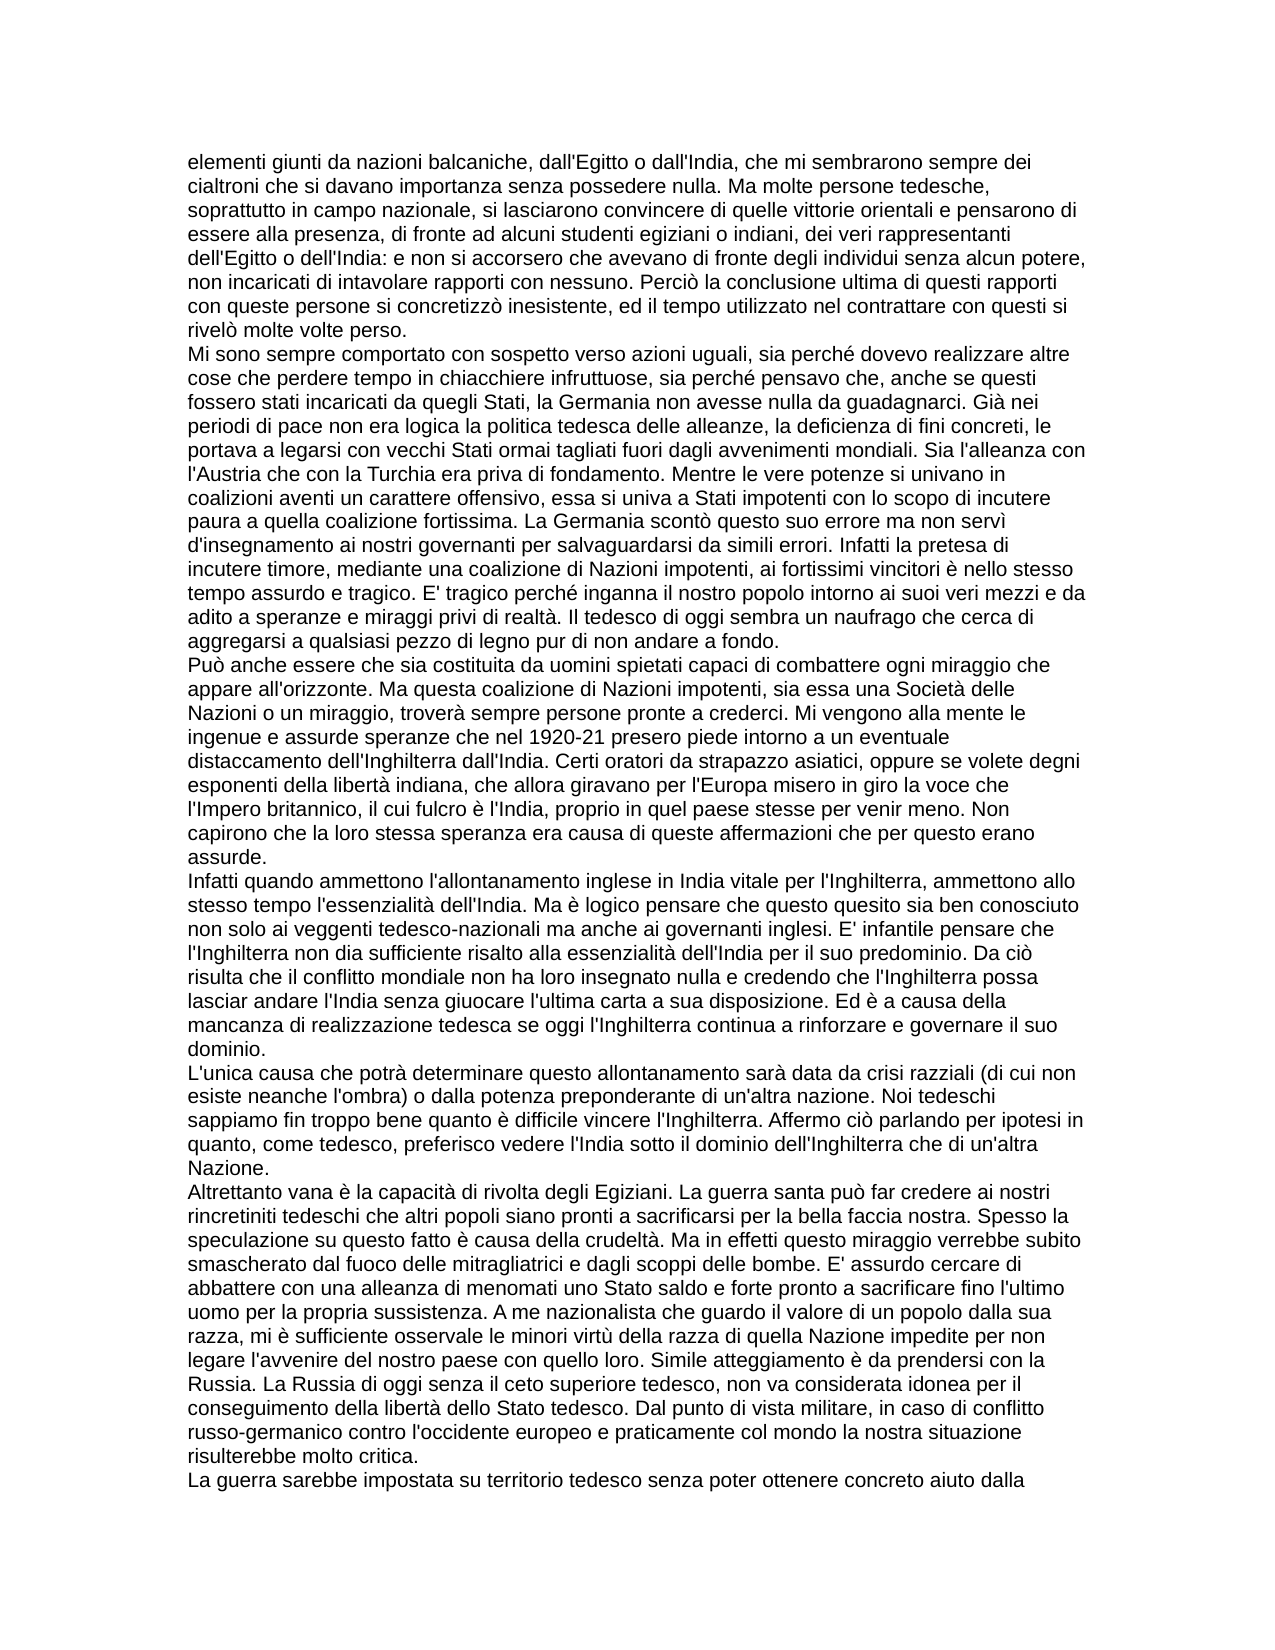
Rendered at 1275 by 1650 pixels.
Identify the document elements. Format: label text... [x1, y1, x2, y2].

text Altrettanto vana è la capacità di rivolta degli Egiziani. La guerra santa può far credere ai nostri rincretiniti tedeschi che altri popoli siano pronti a sacrificarsi per la bella faccia nostra. Spesso la speculazione su questo fatto è causa della crudeltà. Ma in effetti questo miraggio verrebbe subito smascherato dal fuoco delle mitragliatrici e dagli scoppi delle bombe. E' assurdo cercare di abbattere con una alleanza di menomati uno Stato saldo e forte pronto a sacrificare fino l'ultimo uomo per la propria sussistenza. A me nazionalista che guardo il valore di un popolo dalla sua razza, mi è sufficiente osservale le minori virtù della razza di quella Nazione impedite per non legare l'avvenire del nostro paese con quello loro. Simile atteggiamento è da prendersi con la Russia. La Russia di oggi senza il ceto superiore tedesco, non va considerata idonea per il conseguimento della libertà dello Stato tedesco. Dal punto di vista militare, in caso di conflitto russo-germanico contro l'occidente europeo e praticamente col mondo la nostra situazione risulterebbe molto critica. [187, 1180, 1087, 1468]
text La guerra sarebbe impostata su territorio tedesco senza poter ottenere concreto aiuto dalla [187, 1468, 1087, 1492]
text Infatti quando ammettono l'allontanamento inglese in India vitale per l'Inghilterra, ammettono allo stesso tempo l'essenzialità dell'India. Ma è logico pensare che questo quesito sia ben conosciuto non solo ai veggenti tedesco-nazionali ma anche ai governanti inglesi. E' infantile pensare che l'Inghilterra non dia sufficiente risalto alla essenzialità dell'India per il suo predominio. Da ciò risulta che il conflitto mondiale non ha loro insegnato nulla e credendo che l'Inghilterra possa lasciar andare l'India senza giuocare l'ultima carta a sua disposizione. Ed è a causa della mancanza di realizzazione tedesca se oggi l'Inghilterra continua a rinforzare e governare il suo dominio. [187, 869, 1087, 1060]
text elementi giunti da nazioni balcaniche, dall'Egitto o dall'India, che mi sembrarono sempre dei cialtroni che si davano importanza senza possedere nulla. Ma molte persone tedesche, soprattutto in campo nazionale, si lasciarono convincere di quelle vittorie orientali e pensarono di essere alla presenza, di fronte ad alcuni studenti egiziani o indiani, dei veri rappresentanti dell'Egitto o dell'India: e non si accorsero che avevano di fronte degli individui senza alcun potere, non incaricati di intavolare rapporti con nessuno. Perciò la conclusione ultima di questi rapporti con queste persone si concretizzò inesistente, ed il tempo utilizzato nel contrattare con questi si rivelò molte volte perso. [187, 150, 1087, 342]
text Può anche essere che sia costituita da uomini spietati capaci di combattere ogni miraggio che appare all'orizzonte. Ma questa coalizione di Nazioni impotenti, sia essa una Società delle Nazioni o un miraggio, troverà sempre persone pronte a crederci. Mi vengono alla mente le ingenue e assurde speranze che nel 1920-21 presero piede intorno a un eventuale distaccamento dell'Inghilterra dall'India. Certi oratori da strapazzo asiatici, oppure se volete degni esponenti della libertà indiana, che allora giravano per l'Europa misero in giro la voce che l'Impero britannico, il cui fulcro è l'India, proprio in quel paese stesse per venir meno. Non capirono che la loro stessa speranza era causa di queste affermazioni che per questo erano assurde. [187, 653, 1087, 869]
text L'unica causa che potrà determinare questo allontanamento sarà data da crisi razziali (di cui non esiste neanche l'ombra) o dalla potenza preponderante di un'altra nazione. Noi tedeschi sappiamo fin troppo bene quanto è difficile vincere l'Inghilterra. Affermo ciò parlando per ipotesi in quanto, come tedesco, preferisco vedere l'India sotto il dominio dell'Inghilterra che di un'altra Nazione. [187, 1060, 1087, 1180]
text Mi sono sempre comportato con sospetto verso azioni uguali, sia perché dovevo realizzare altre cose che perdere tempo in chiacchiere infruttuose, sia perché pensavo che, anche se questi fossero stati incaricati da quegli Stati, la Germania non avesse nulla da guadagnarci. Già nei periodi di pace non era logica la politica tedesca delle alleanze, la deficienza di fini concreti, le portava a legarsi con vecchi Stati ormai tagliati fuori dagli avvenimenti mondiali. Sia l'alleanza con l'Austria che con la Turchia era priva di fondamento. Mentre le vere potenze si univano in coalizioni aventi un carattere offensivo, essa si univa a Stati impotenti con lo scopo di incutere paura a quella coalizione fortissima. La Germania scontò questo suo errore ma non servì d'insegnamento ai nostri governanti per salvaguardarsi da simili errori. Infatti la pretesa di incutere timore, mediante una coalizione di Nazioni impotenti, ai fortissimi vincitori è nello stesso tempo assurdo e tragico. E' tragico perché inganna il nostro popolo intorno ai suoi veri mezzi e da adito a speranze e miraggi privi di realtà. Il tedesco di oggi sembra un naufrago che cerca di aggregarsi a qualsiasi pezzo di legno pur di non andare a fondo. [187, 342, 1087, 653]
